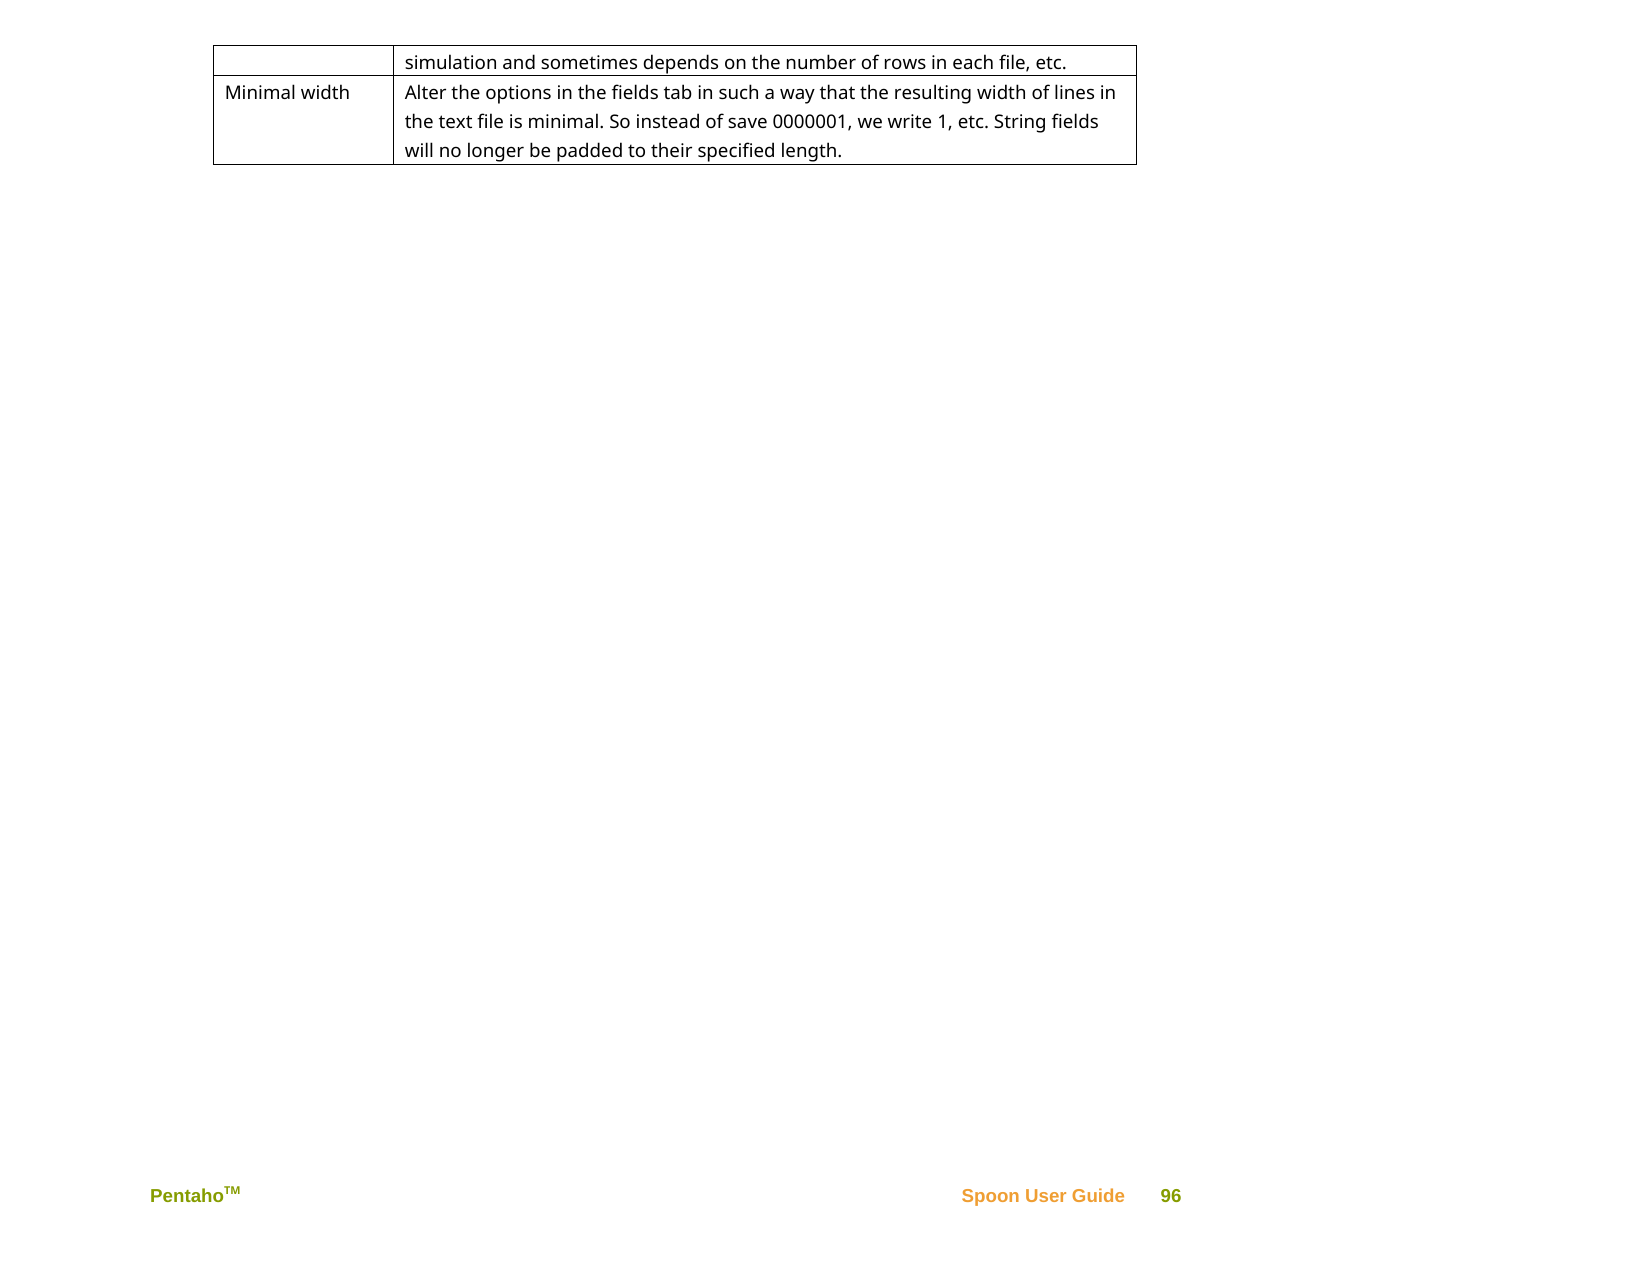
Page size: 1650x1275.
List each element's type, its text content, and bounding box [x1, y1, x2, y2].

table_cell [214, 46, 393, 75]
table_cell Alter the options in the fields tab in such a way that the resulting width of lines in the text file is minimal. So instead of save 0000001, we write 1, etc. String fields will no longer be padded to their specified length. [394, 76, 1136, 164]
table_cell Minimal width [214, 76, 393, 164]
table_cell simulation and sometimes depends on the number of rows in each file, etc. [394, 46, 1136, 75]
